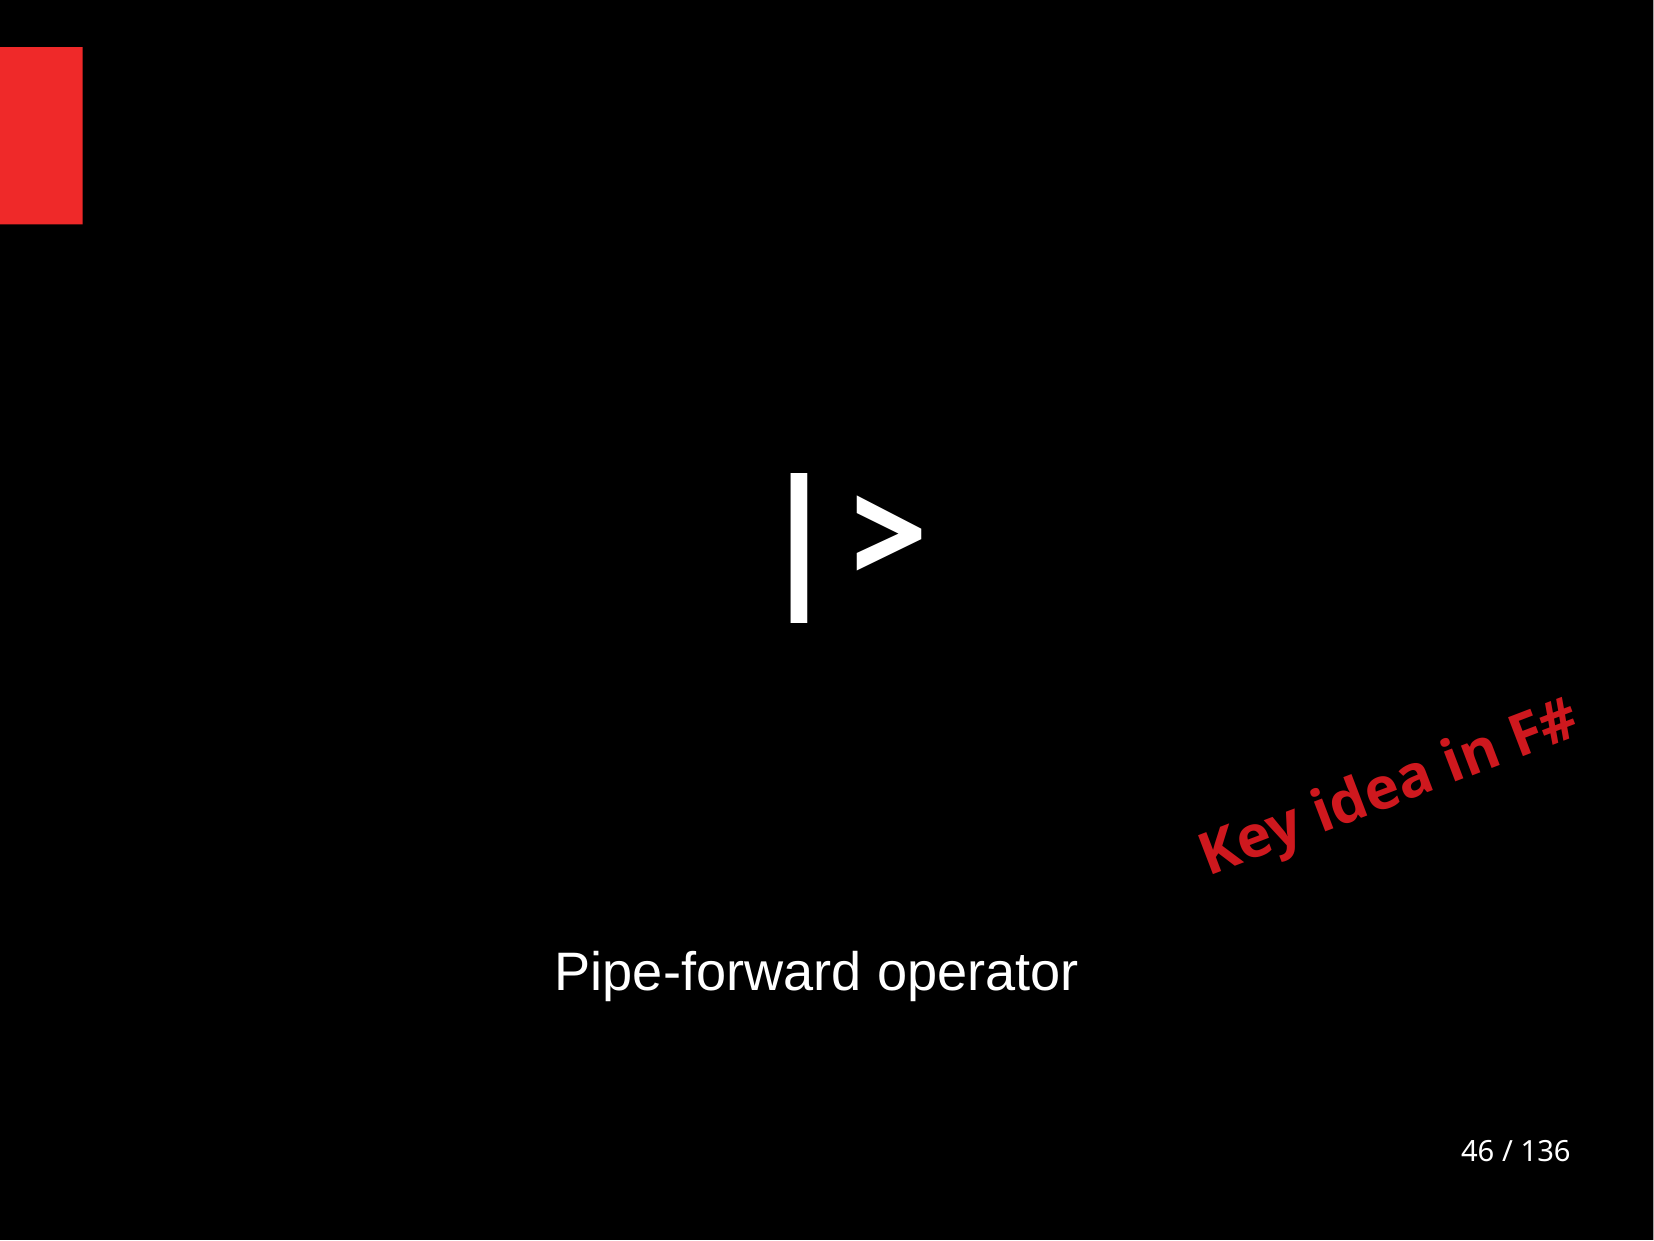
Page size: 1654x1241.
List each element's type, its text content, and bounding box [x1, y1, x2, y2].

text_box Key idea in F# [1170, 645, 1654, 919]
subtitle |> [118, 49, 1571, 1010]
text_box Pipe-forward operator [540, 934, 1291, 1010]
